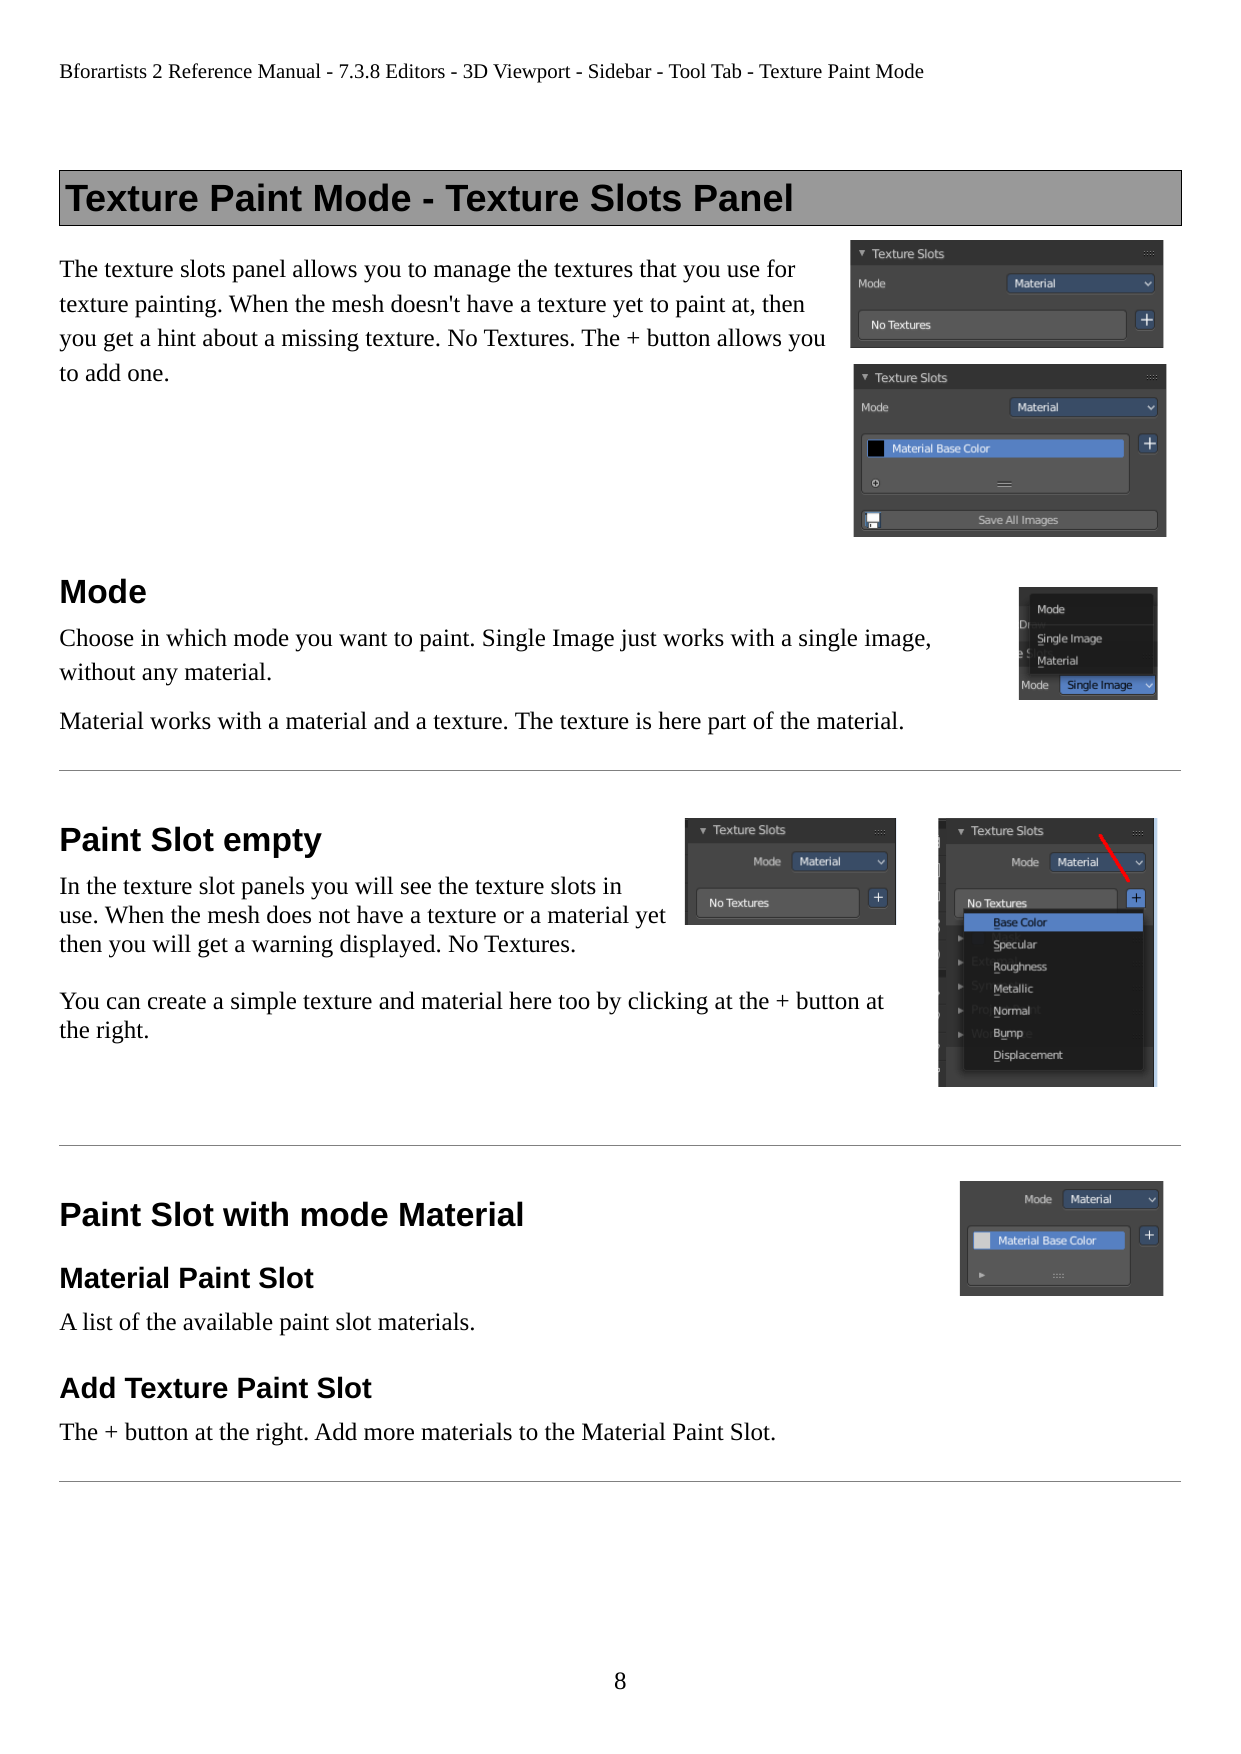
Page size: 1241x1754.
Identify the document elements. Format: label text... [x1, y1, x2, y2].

subtitle Paint Slot empty [59, 820, 684, 859]
picture [684, 818, 897, 925]
subtitle [897, 820, 938, 859]
subtitle [1164, 1261, 1181, 1294]
picture [938, 818, 1158, 1087]
subtitle [1164, 1195, 1181, 1234]
text Choose in which mode you want to paint. Single Image just works with a single image, without any material. [59, 623, 1018, 686]
table_header Texture Paint Mode - Texture Slots Panel [60, 171, 1181, 225]
text In the texture slot panels you will see the texture slots in use. When the mesh does not have a texture or a material yet then you will get a warning displayed. No Textures. [59, 871, 938, 958]
text A list of the available paint slot materials. [59, 1307, 1181, 1336]
subtitle Paint Slot with mode Material [59, 1195, 959, 1234]
picture [1018, 587, 1158, 700]
text The texture slots panel allows you to manage the textures that you use for texture painting. When the mesh doesn't have a texture yet to paint at, then you get a hint about a missing texture. No Textures. The + button allows you to add one. [59, 254, 1181, 386]
subtitle Material Paint Slot [59, 1261, 959, 1294]
subtitle [1158, 820, 1181, 859]
subtitle Mode [59, 571, 1181, 610]
picture [850, 240, 1164, 348]
text The + button at the right. Add more materials to the Material Paint Slot. [59, 1417, 1181, 1446]
text Material works with a material and a texture. The texture is here part of the material. [59, 706, 1181, 735]
picture [959, 1181, 1164, 1296]
picture [853, 364, 1167, 537]
text You can create a simple texture and material here too by clicking at the + button at the right. [59, 986, 938, 1044]
subtitle Add Texture Paint Slot [59, 1371, 1181, 1404]
